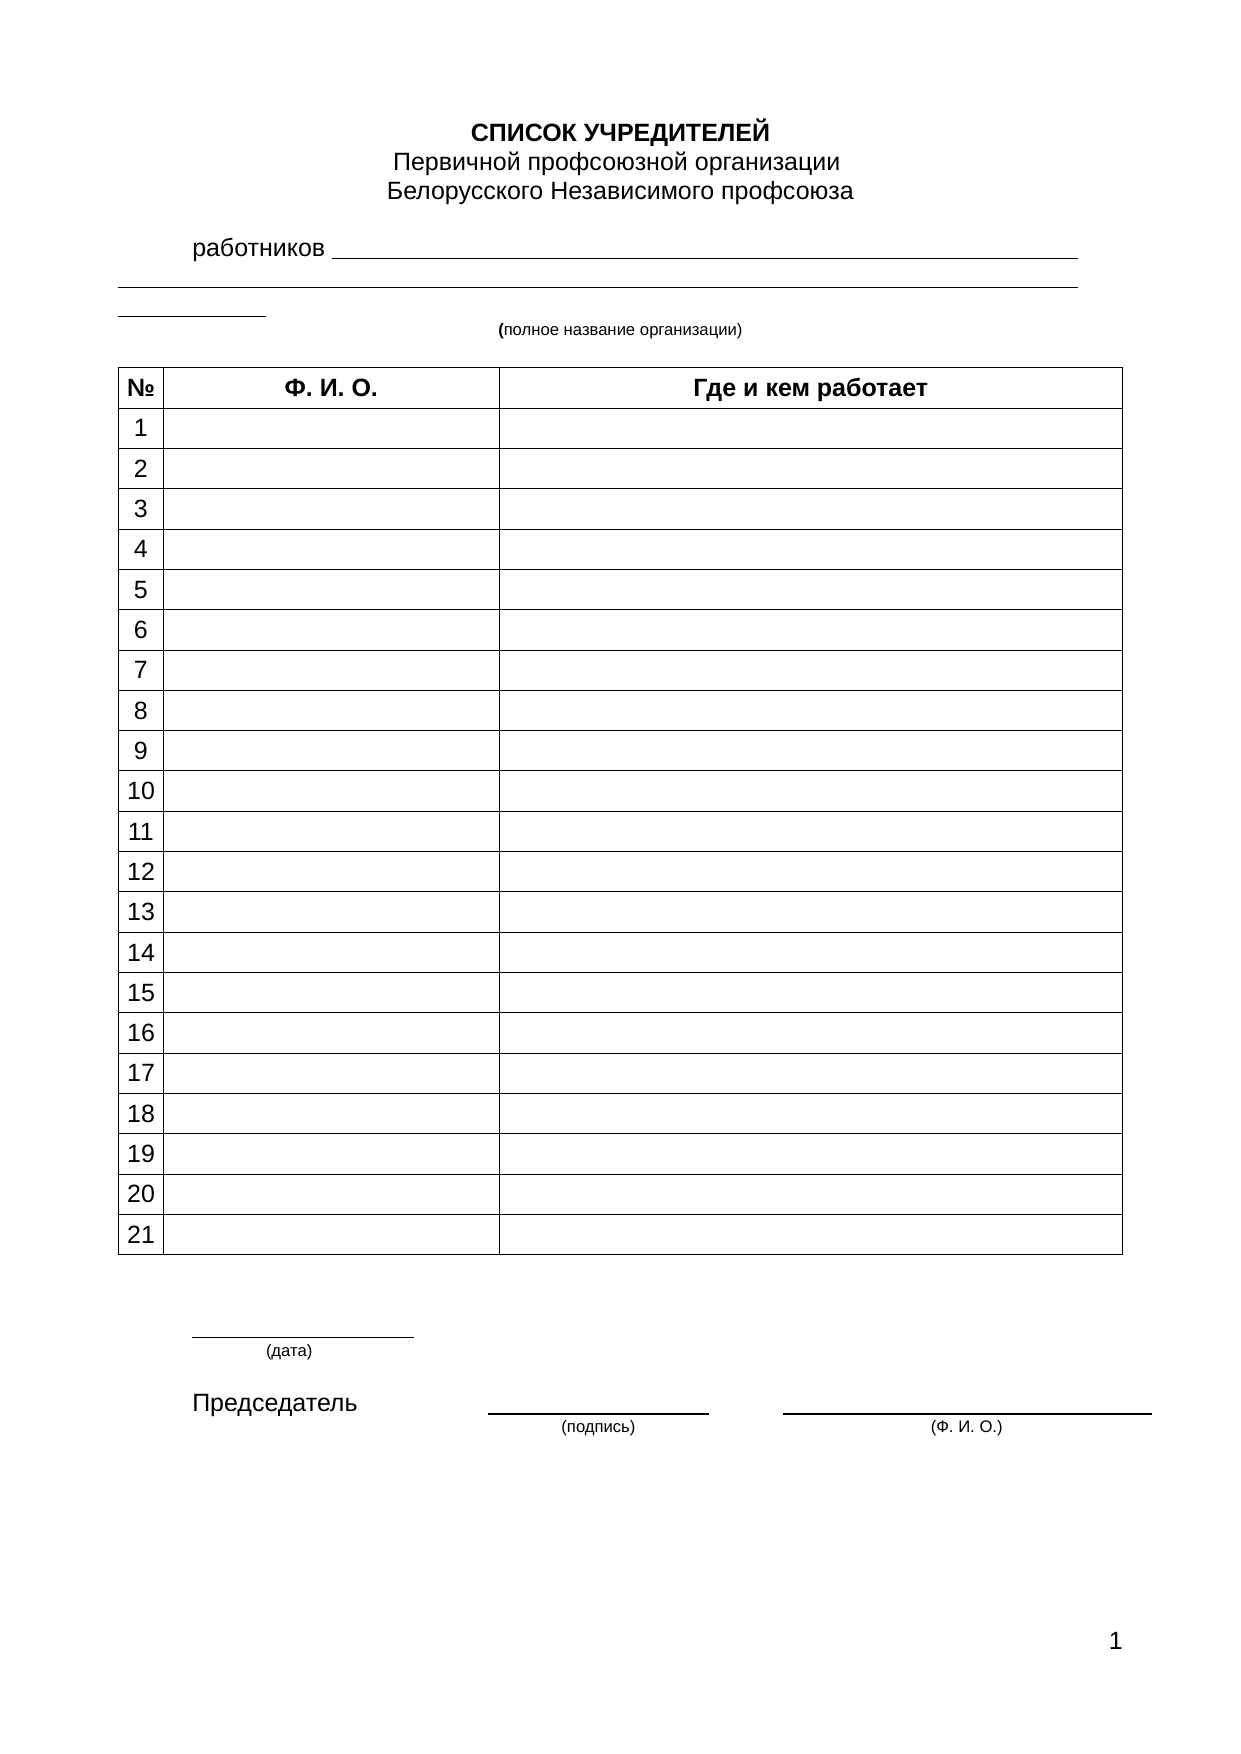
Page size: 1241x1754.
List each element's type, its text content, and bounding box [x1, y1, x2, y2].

table_cell 6 [119, 610, 163, 649]
table_cell [500, 691, 1122, 730]
table_header Ф. И. О. [164, 368, 499, 408]
table_cell [164, 1054, 499, 1093]
table_cell [500, 852, 1122, 891]
table_cell [164, 1175, 499, 1214]
table_cell [500, 933, 1122, 972]
table_cell [500, 973, 1122, 1012]
table_cell [164, 691, 499, 730]
table_cell [164, 731, 499, 770]
table_cell [500, 892, 1122, 932]
table_cell 19 [119, 1134, 163, 1173]
table_cell [500, 1175, 1122, 1214]
table_cell [500, 449, 1122, 488]
table_header Где и кем работает [500, 368, 1122, 408]
table_cell [164, 892, 499, 932]
table_cell [164, 409, 499, 448]
table_cell 3 [119, 489, 163, 528]
table_cell 7 [119, 651, 163, 690]
table_cell 1 [119, 409, 163, 448]
text СПИСОК УЧРЕДИТЕЛЕЙ [118, 118, 1122, 147]
table_cell 10 [119, 771, 163, 811]
table_cell [500, 1215, 1122, 1254]
table_cell [500, 651, 1122, 690]
table_cell 21 [119, 1215, 163, 1254]
table_header № [119, 368, 163, 408]
table_cell [164, 530, 499, 569]
table_cell [500, 1013, 1122, 1053]
table_cell [164, 570, 499, 609]
table_cell [164, 1094, 499, 1133]
table_cell 18 [119, 1094, 163, 1133]
table_cell 20 [119, 1175, 163, 1214]
table_cell 13 [119, 892, 163, 932]
text Белорусского Независимого профсоюза [118, 176, 1122, 204]
table_cell [164, 1013, 499, 1053]
table_cell [500, 812, 1122, 851]
table_cell [500, 771, 1122, 811]
table_cell [500, 731, 1122, 770]
table_cell 17 [119, 1054, 163, 1093]
table_cell 4 [119, 530, 163, 569]
table_cell [164, 852, 499, 891]
table_cell [164, 933, 499, 972]
table_cell [164, 651, 499, 690]
text Первичной профсоюзной организации [118, 147, 1122, 176]
table_cell 9 [119, 731, 163, 770]
table_cell [164, 610, 499, 649]
table_cell [500, 530, 1122, 569]
table_cell [164, 973, 499, 1012]
text (подпись) (Ф. И. О.) [118, 1417, 1122, 1436]
table_cell [500, 409, 1122, 448]
table_cell [164, 1215, 499, 1254]
table_cell 11 [119, 812, 163, 851]
text (дата) [118, 1341, 1122, 1360]
table_cell [164, 1134, 499, 1173]
table_cell [164, 489, 499, 528]
table_cell [164, 771, 499, 811]
table_cell [500, 1134, 1122, 1173]
text работников [118, 233, 1122, 319]
table_cell 16 [119, 1013, 163, 1053]
table_cell 14 [119, 933, 163, 972]
table_cell 2 [119, 449, 163, 488]
text (полное название организации) [118, 319, 1122, 338]
table_cell [500, 1094, 1122, 1133]
table_cell 12 [119, 852, 163, 891]
table_cell 8 [119, 691, 163, 730]
table_cell 15 [119, 973, 163, 1012]
table_cell [500, 1054, 1122, 1093]
text Председатель [118, 1388, 1122, 1417]
table_cell 5 [119, 570, 163, 609]
table_cell [500, 610, 1122, 649]
table_cell [164, 449, 499, 488]
table_cell [164, 812, 499, 851]
table_cell [500, 489, 1122, 528]
table_cell [500, 570, 1122, 609]
